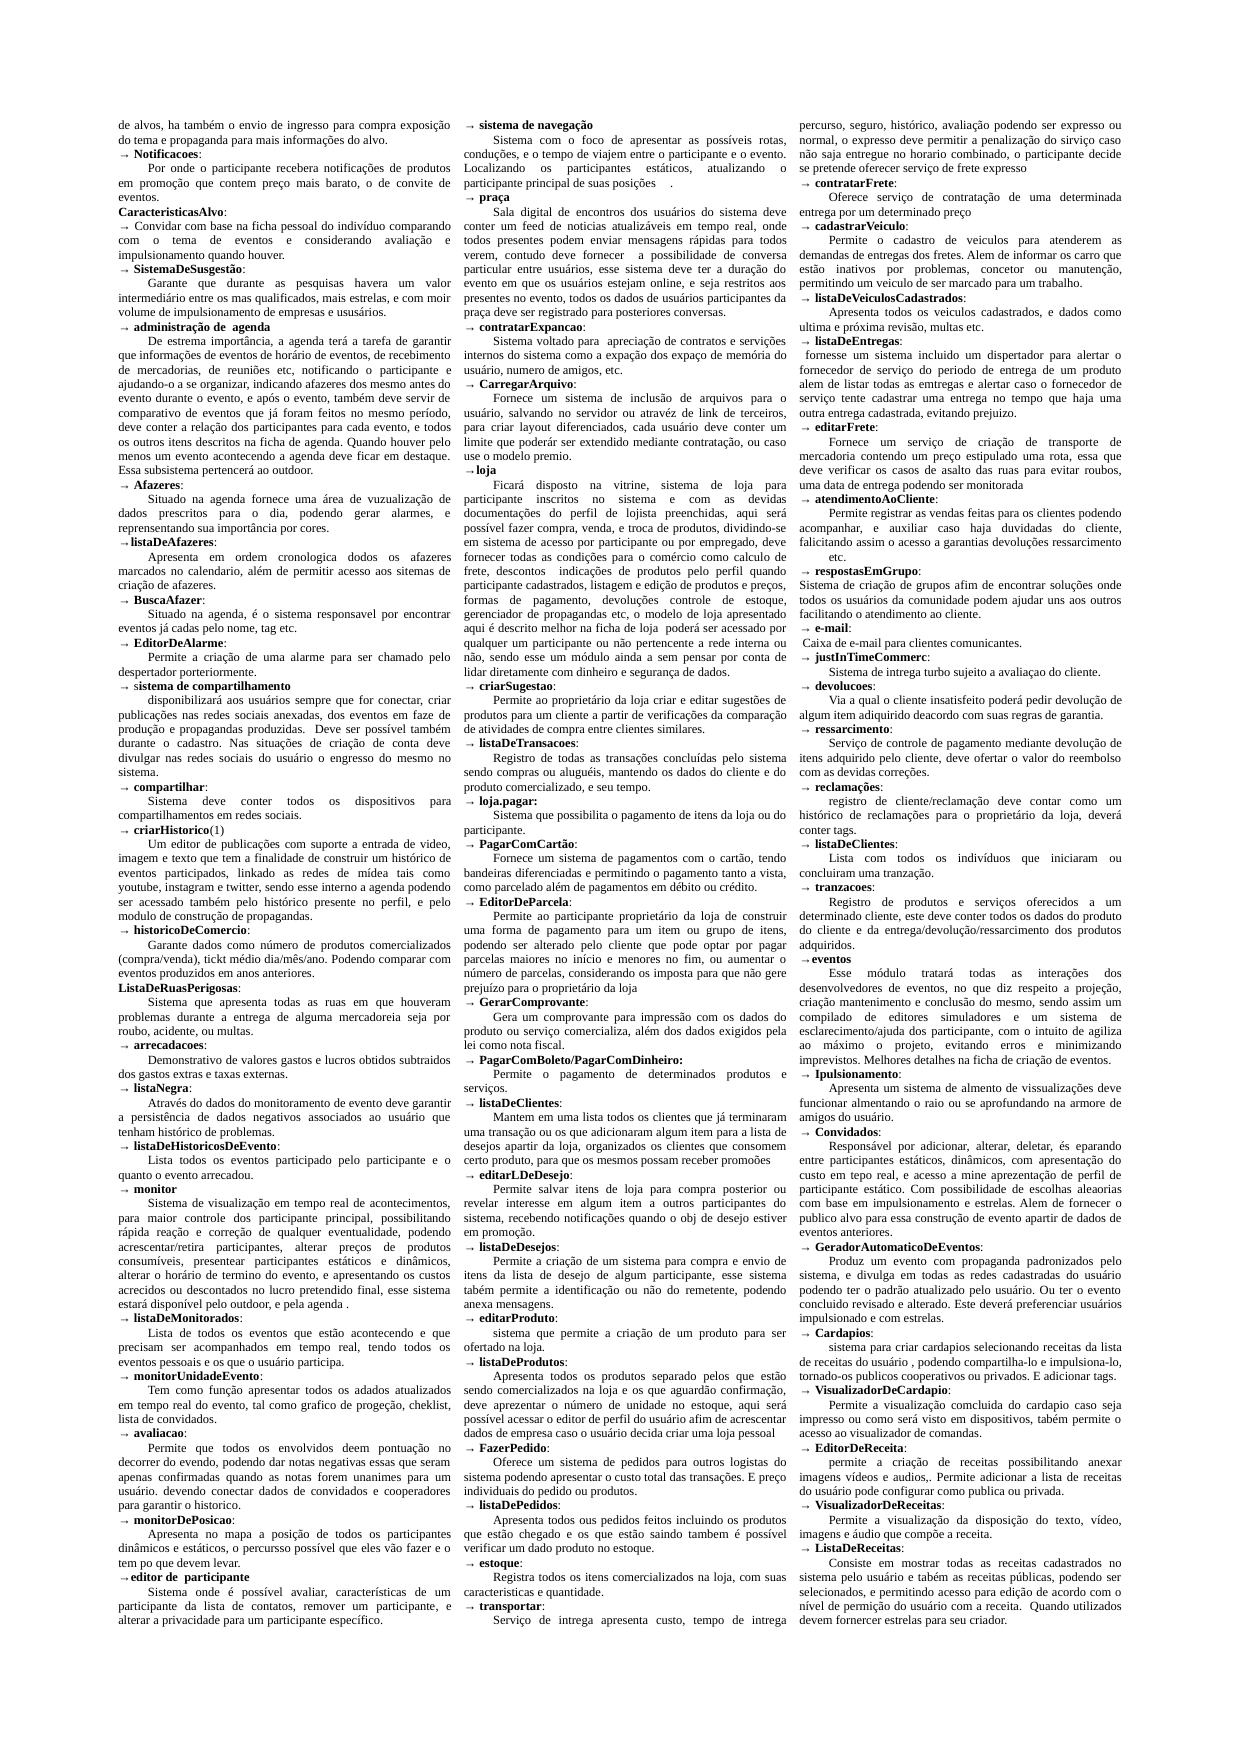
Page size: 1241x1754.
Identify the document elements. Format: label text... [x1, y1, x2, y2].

text → listaDeDesejos: [463, 1239, 787, 1254]
text Produz um evento com propaganda padronizados pelo sistema, e divulga em todas as redes cadastradas do usuário podendo ter o padrão atualizado pelo usuário. Ou ter o evento concluido revisado e alterado. Este deverá preferenciar usuários impulsionado e com estrelas. [799, 1254, 1122, 1326]
text → praça [463, 190, 787, 204]
text →loja [463, 463, 787, 477]
text Oferece serviço de contratação de uma determinada entrega por um determinado preço [799, 190, 1122, 219]
text → listaDeClientes: [799, 837, 1122, 851]
text Um editor de publicações com suporte a entrada de video, imagem e texto que tem a finalidade de construir um histórico de eventos participados, linkado as redes de mídea tais como youtube, instagram e twitter, sendo esse interno a agenda podendo ser acessado também pelo histórico presente no perfil, e pelo modulo de construção de propagandas. [118, 837, 451, 923]
text Apresenta todos os veiculos cadastrados, e dados como ultima e próxima revisão, multas etc. [799, 305, 1122, 334]
text → EditorDeReceita: [799, 1441, 1122, 1455]
text permite a criação de receitas possibilitando anexar imagens vídeos e audios,. Permite adicionar a lista de receitas do usuário pode configurar como publica ou privada. [799, 1455, 1122, 1498]
text → monitor [118, 1182, 451, 1196]
text Por onde o participante recebera notificações de produtos em promoção que contem preço mais barato, o de convite de eventos. [118, 161, 451, 204]
text → CarregarArquivo: [463, 377, 787, 391]
text → listaDeProdutos: [463, 1354, 787, 1369]
text Sistema deve conter todos os dispositivos para compartilhamentos em redes sociais. [118, 794, 451, 822]
text → BuscaAfazer: [118, 592, 451, 607]
text → editarProduto: [463, 1311, 787, 1326]
text → tranzacoes: [799, 880, 1122, 894]
text → devolucoes: [799, 679, 1122, 693]
text Sistema onde é possível avaliar, características de um participante da lista de contatos, remover um participante, e alterar a privacidade para um participante específico. [118, 1584, 451, 1627]
text Ficará disposto na vitrine, sistema de loja para participante inscritos no sistema e com as devidas documentações do perfil de lojista preenchidas, aqui será possível fazer compra, venda, e troca de produtos, dividindo-se em sistema de acesso por participante ou por empregado, deve fornecer todas as condições para o comércio como calculo de frete, descontos indicações de produtos pelo perfil quando participante cadastrados, listagem e edição de produtos e preços, formas de pagamento, devoluções controle de estoque, gerenciador de propagandas etc, o modelo de loja apresentado aqui é descrito melhor na ficha de loja poderá ser acessado por qualquer um participante ou não pertencente a rede interna ou não, sendo esse um módulo ainda a sem pensar por conta de lidar diretamente com dinheiro e segurança de dados. [463, 477, 787, 679]
text → listaDeMonitorados: [118, 1311, 451, 1326]
text → contratarExpancao: [463, 319, 787, 334]
text → loja.pagar: [463, 794, 787, 808]
text Sistema com o foco de apresentar as possíveis rotas, conduções, e o tempo de viajem entre o participante e o evento. Localizando os participantes estáticos, atualizando o participante principal de suas posições . [463, 132, 787, 190]
text Registro de todas as transações concluídas pelo sistema sendo compras ou aluguéis, mantendo os dados do cliente e do produto comercializado, e seu tempo. [463, 751, 787, 794]
text Tem como função apresentar todos os adados atualizados em tempo real do evento, tal como grafico de progeção, cheklist, lista de convidados. [118, 1383, 451, 1426]
text → listaDeVeiculosCadastrados: [799, 291, 1122, 305]
text → sistema de compartilhamento [118, 679, 451, 693]
text Permite a visualização da disposição do texto, vídeo, imagens e áudio que compõe a receita. [799, 1512, 1122, 1541]
text → Notificacoes: [118, 147, 451, 161]
text → transportar: [463, 1599, 787, 1613]
text Permite que todos os envolvidos deem pontuação no decorrer do evendo, podendo dar notas negativas essas que seram apenas confirmadas quando as notas forem unanimes para um usuário. devendo conectar dados de convidados e cooperadores para garantir o historico. [118, 1441, 451, 1512]
text Fornece um sistema de inclusão de arquivos para o usuário, salvando no servidor ou atravéz de link de terceiros, para criar layout diferenciados, cada usuário deve conter um limite que poderár ser extendido mediante contratação, ou caso use o modelo premio. [463, 391, 787, 463]
text Responsável por adicionar, alterar, deletar, és eparando entre participantes estáticos, dinâmicos, com apresentação do custo em tepo real, e acesso a mine aprezentação de perfil de participante estático. Com possibilidade de escolhas aleaorias com base em impulsionamento e estrelas. Alem de fornecer o publico alvo para essa construção de evento apartir de dados de eventos anteriores. [799, 1139, 1122, 1239]
text Permite ao participante proprietário da loja de construir uma forma de pagamento para um item ou grupo de itens, podendo ser alterado pelo cliente que pode optar por pagar parcelas maiores no início e menores no fim, ou aumentar o número de parcelas, considerando os imposta para que não gere prejuízo para o proprietário da loja [463, 909, 787, 995]
text disponibilizará aos usuários sempre que for conectar, criar publicações nas redes sociais anexadas, dos eventos em faze de produção e propagandas produzidas. Deve ser possível também durante o cadastro. Nas situações de criação de conta deve divulgar nas redes sociais do usuário o engresso do mesmo no sistema. [118, 693, 451, 779]
text → Convidados: [799, 1124, 1122, 1139]
text Via a qual o cliente insatisfeito poderá pedir devolução de algum item adiquirido deacordo com suas regras de garantia. [799, 693, 1122, 722]
text Sistema que possibilita o pagamento de itens da loja ou do participante. [463, 808, 787, 837]
text → contratarFrete: [799, 176, 1122, 190]
text → Ipulsionamento: [799, 1067, 1122, 1081]
text Serviço de controle de pagamento mediante devolução de itens adquirido pelo cliente, deve ofertar o valor do reembolso com as devidas correções. [799, 736, 1122, 779]
text Registro de produtos e serviços oferecidos a um determinado cliente, este deve conter todos os dados do produto do cliente e da entrega/devolução/ressarcimento dos produtos adquiridos. [799, 894, 1122, 952]
text → respostasEmGrupo: [799, 564, 1122, 578]
text → monitorDePosicao: [118, 1512, 451, 1527]
text → sistema de navegação [463, 118, 787, 132]
text Permite o cadastro de veiculos para atenderem as demandas de entregas dos fretes. Alem de informar os carro que estão inativos por problemas, concetor ou manutenção, permitindo um veiculo de ser marcado para um trabalho. [799, 233, 1122, 291]
text Gera um comprovante para impressão com os dados do produto ou serviço comercializa, além dos dados exigidos pela lei como nota fiscal. [463, 1009, 787, 1052]
text De estrema importância, a agenda terá a tarefa de garantir que informações de eventos de horário de eventos, de recebimento de mercadorias, de reuniões etc, notificando o participante e ajudando-o a se organizar, indicando afazeres dos mesmo antes do evento durante o evento, e após o evento, também deve servir de comparativo de eventos que já foram feitos no mesmo período, deve conter a relação dos participantes para cada evento, e todos os outros itens descritos na ficha de agenda. Quando houver pelo menos um evento acontecendo a agenda deve ficar em destaque. Essa subsistema pertencerá ao outdoor. [118, 334, 451, 477]
text Apresenta em ordem cronologica dodos os afazeres marcados no calendario, além de permitir acesso aos sitemas de criação de afazeres. [118, 549, 451, 592]
text CaracteristicasAlvo: [118, 204, 451, 219]
text registro de cliente/reclamação deve contar como um histórico de reclamações para o proprietário da loja, deverá conter tags. [799, 794, 1122, 837]
text Situado na agenda fornece uma área de vuzualização de dados prescritos para o dia, podendo gerar alarmes, e reprensentando sua importância por cores. [118, 492, 451, 535]
text Sistema de criação de grupos afim de encontrar soluções onde todos os usuários da comunidade podem ajudar uns aos outros facilitando o atendimento ao cliente. [799, 578, 1122, 621]
text → administração de agenda [118, 319, 451, 334]
text → Convidar com base na ficha pessoal do indivíduo comparando com o tema de eventos e considerando avaliação e impulsionamento quando houver. [118, 219, 451, 262]
text Sala digital de encontros dos usuários do sistema deve conter um feed de noticias atualizáveis em tempo real, onde todos presentes podem enviar mensagens rápidas para todos verem, contudo deve fornecer a possibilidade de conversa particular entre usuários, esse sistema deve ter a duração do evento em que os usuários estejam online, e seja restritos aos presentes no evento, todos os dados de usuários participantes da praça deve ser registrado para posteriores conversas. [463, 204, 787, 319]
text Esse módulo tratará todas as interações dos desenvolvedores de eventos, no que diz respeito a projeção, criação mantenimento e conclusão do mesmo, sendo assim um compilado de editores simuladores e um sistema de esclarecimento/ajuda dos participante, com o intuito de agiliza ao máximo o projeto, evitando erros e minimizando imprevistos. Melhores detalhes na ficha de criação de eventos. [799, 966, 1122, 1067]
text → Afazeres: [118, 477, 451, 492]
text Serviço de intrega apresenta custo, tempo de intrega [463, 1613, 787, 1627]
text percurso, seguro, histórico, avaliação podendo ser expresso ou normal, o expresso deve permitir a penalização do sirviço caso não saja entregue no horario combinado, o participante decide se pretende oferecer serviço de frete expresso [799, 118, 1122, 176]
text de alvos, ha também o envio de ingresso para compra exposição do tema e propaganda para mais informações do alvo. [118, 118, 451, 147]
text Registra todos os itens comercializados na loja, com suas caracteristicas e quantidade. [463, 1570, 787, 1599]
text Apresenta um sistema de almento de vissualizações deve funcionar almentando o raio ou se aprofundando na armore de amigos do usuário. [799, 1081, 1122, 1124]
text Sistema voltado para apreciação de contratos e servições internos do sistema como a expação dos expaço de memória do usuário, numero de amigos, etc. [463, 334, 787, 377]
text → VisualizadorDeCardapio: [799, 1383, 1122, 1397]
text → EditorDeAlarme: [118, 636, 451, 650]
text → ressarcimento: [799, 722, 1122, 736]
text → ListaDeReceitas: [799, 1541, 1122, 1556]
text Demonstrativo de valores gastos e lucros obtidos subtraidos dos gastos extras e taxas externas. [118, 1052, 451, 1081]
text Sistema de intrega turbo sujeito a avaliaçao do cliente. [799, 664, 1122, 679]
text → listaDeClientes: [463, 1096, 787, 1110]
text Através do dados do monitoramento de evento deve garantir a persistência de dados negativos associados ao usuário que tenham histórico de problemas. [118, 1096, 451, 1139]
text → editarLDeDesejo: [463, 1167, 787, 1182]
text → Cardapios: [799, 1326, 1122, 1340]
text → historicoDeComercio: [118, 923, 451, 937]
text Permite a visualização comcluida do cardapio caso seja impresso ou como será visto em dispositivos, tabém permite o acesso ao visualizador de comandas. [799, 1397, 1122, 1441]
text Lista todos os eventos participado pelo participante e o quanto o evento arrecadou. [118, 1153, 451, 1182]
text ListaDeRuasPerigosas: [118, 981, 451, 995]
text Situado na agenda, é o sistema responsavel por encontrar eventos já cadas pelo nome, tag etc. [118, 607, 451, 636]
text Permite o pagamento de determinados produtos e serviços. [463, 1067, 787, 1096]
text → e-mail: [799, 621, 1122, 636]
text → listaNegra: [118, 1081, 451, 1096]
text → PagarComBoleto/PagarComDinheiro: [463, 1052, 787, 1067]
text Fornece um serviço de criação de transporte de mercadoria contendo um preço estipulado uma rota, essa que deve verificar os casos de asalto das ruas para evitar roubos, uma data de entrega podendo ser monitorada [799, 434, 1122, 492]
text → atendimentoAoCliente: [799, 492, 1122, 506]
text Consiste em mostrar todas as receitas cadastrados no sistema pelo usuário e tabém as receitas públicas, podendo ser selecionados, e permitindo acesso para edição de acordo com o nível de permição do usuário com a receita. Quando utilizados devem fornercer estrelas para seu criador. [799, 1556, 1122, 1627]
text Apresenta no mapa a posição de todos os participantes dinâmicos e estáticos, o percursso possível que eles vão fazer e o tem po que devem levar. [118, 1527, 451, 1570]
text → criarHistorico(1) [118, 822, 451, 837]
text → cadastrarVeiculo: [799, 219, 1122, 233]
text → listaDeHistoricosDeEvento: [118, 1139, 451, 1153]
text →listaDeAfazeres: [118, 535, 451, 549]
text Permite registrar as vendas feitas para os clientes podendo acompanhar, e auxiliar caso haja duvidadas do cliente, falicitando assim o acesso a garantias devoluções ressarcimento etc. [799, 506, 1122, 564]
text Mantem em uma lista todos os clientes que já terminaram uma transação ou os que adicionaram algum item para a lista de desejos apartir da loja, organizados os clientes que consomem certo produto, para que os mesmos possam receber promoões [463, 1110, 787, 1167]
text → monitorUnidadeEvento: [118, 1369, 451, 1383]
text → listaDeEntregas: [799, 334, 1122, 348]
text Permite a criação de uma alarme para ser chamado pelo despertador porteriormente. [118, 650, 451, 679]
text sistema para criar cardapios selecionando receitas da lista de receitas do usuário , podendo compartilha-lo e impulsiona-lo, tornado-os publicos cooperativos ou privados. E adicionar tags. [799, 1340, 1122, 1383]
text Permite salvar itens de loja para compra posterior ou revelar interesse em algum item a outros participantes do sistema, recebendo notificações quando o obj de desejo estiver em promoção. [463, 1182, 787, 1239]
text → listaDeTransacoes: [463, 736, 787, 751]
text → EditorDeParcela: [463, 894, 787, 909]
text → FazerPedido: [463, 1441, 787, 1455]
text → avaliacao: [118, 1426, 451, 1441]
text Garante que durante as pesquisas havera um valor intermediário entre os mas qualificados, mais estrelas, e com moir volume de impulsionamento de empresas e ususários. [118, 276, 451, 319]
text fornesse um sistema incluido um dispertador para alertar o fornecedor de serviço do periodo de entrega de um produto alem de listar todas as emtregas e alertar caso o fornecedor de serviço tente cadastrar uma entrega no tempo que haja uma outra entrega cadastrada, evitando prejuizo. [799, 348, 1122, 420]
text → SistemaDeSusgestão: [118, 262, 451, 276]
text → editarFrete: [799, 420, 1122, 434]
text →eventos [799, 952, 1122, 966]
text Garante dados como número de produtos comercializados (compra/venda), tickt médio dia/mês/ano. Podendo comparar com eventos produzidos em anos anteriores. [118, 937, 451, 981]
text Sistema que apresenta todas as ruas em que houveram problemas durante a entrega de alguma mercadoreia seja por roubo, acidente, ou multas. [118, 995, 451, 1038]
text Sistema de visualização em tempo real de acontecimentos, para maior controle dos participante principal, possibilitando rápida reação e correção de qualquer eventualidade, podendo acrescentar/retira participantes, alterar preços de produtos consumíveis, presentear participantes estáticos e dinâmicos, alterar o horário de termino do evento, e apresentando os custos acrecidos ou descontados no lucro pretendido final, esse sistema estará disponível pelo outdoor, e pela agenda . [118, 1196, 451, 1311]
text → criarSugestao: [463, 679, 787, 693]
text Oferece um sistema de pedidos para outros logistas do sistema podendo apresentar o custo total das transações. E preço individuais do pedido ou produtos. [463, 1455, 787, 1498]
text Apresenta todos os produtos separado pelos que estão sendo comercializados na loja e os que aguardão confirmação, deve aprezentar o número de unidade no estoque, aqui será possível acessar o editor de perfil do usuário afim de acrescentar dados de empresa caso o usuário decida criar uma loja pessoal [463, 1369, 787, 1441]
text Permite ao proprietário da loja criar e editar sugestões de produtos para um cliente a partir de verificações da comparação de atividades de compra entre clientes similares. [463, 693, 787, 736]
text Apresenta todos ous pedidos feitos incluindo os produtos que estão chegado e os que estão saindo tambem é possível verificar um dado produto no estoque. [463, 1512, 787, 1556]
text Fornece um sistema de pagamentos com o cartão, tendo bandeiras diferenciadas e permitindo o pagamento tanto a vista, como parcelado além de pagamentos em débito ou crédito. [463, 851, 787, 894]
text →editor de participante [118, 1570, 451, 1584]
text → listaDePedidos: [463, 1498, 787, 1512]
text → GeradorAutomaticoDeEventos: [799, 1239, 1122, 1254]
text → justInTimeCommerc: [799, 650, 1122, 664]
text → PagarComCartão: [463, 837, 787, 851]
text → arrecadacoes: [118, 1038, 451, 1052]
text Lista de todos os eventos que estão acontecendo e que precisam ser acompanhados em tempo real, tendo todos os eventos pessoais e os que o usuário participa. [118, 1326, 451, 1369]
text Caixa de e-mail para clientes comunicantes. [799, 636, 1122, 650]
text → reclamações: [799, 779, 1122, 794]
text → VisualizadorDeReceitas: [799, 1498, 1122, 1512]
text → compartilhar: [118, 779, 451, 794]
text → GerarComprovante: [463, 995, 787, 1009]
text sistema que permite a criação de um produto para ser ofertado na loja. [463, 1326, 787, 1354]
text Permite a criação de um sistema para compra e envio de itens da lista de desejo de algum participante, esse sistema tabém permite a identificação ou não do remetente, podendo anexa mensagens. [463, 1254, 787, 1311]
text → estoque: [463, 1556, 787, 1570]
text Lista com todos os indivíduos que iniciaram ou concluiram uma tranzação. [799, 851, 1122, 880]
